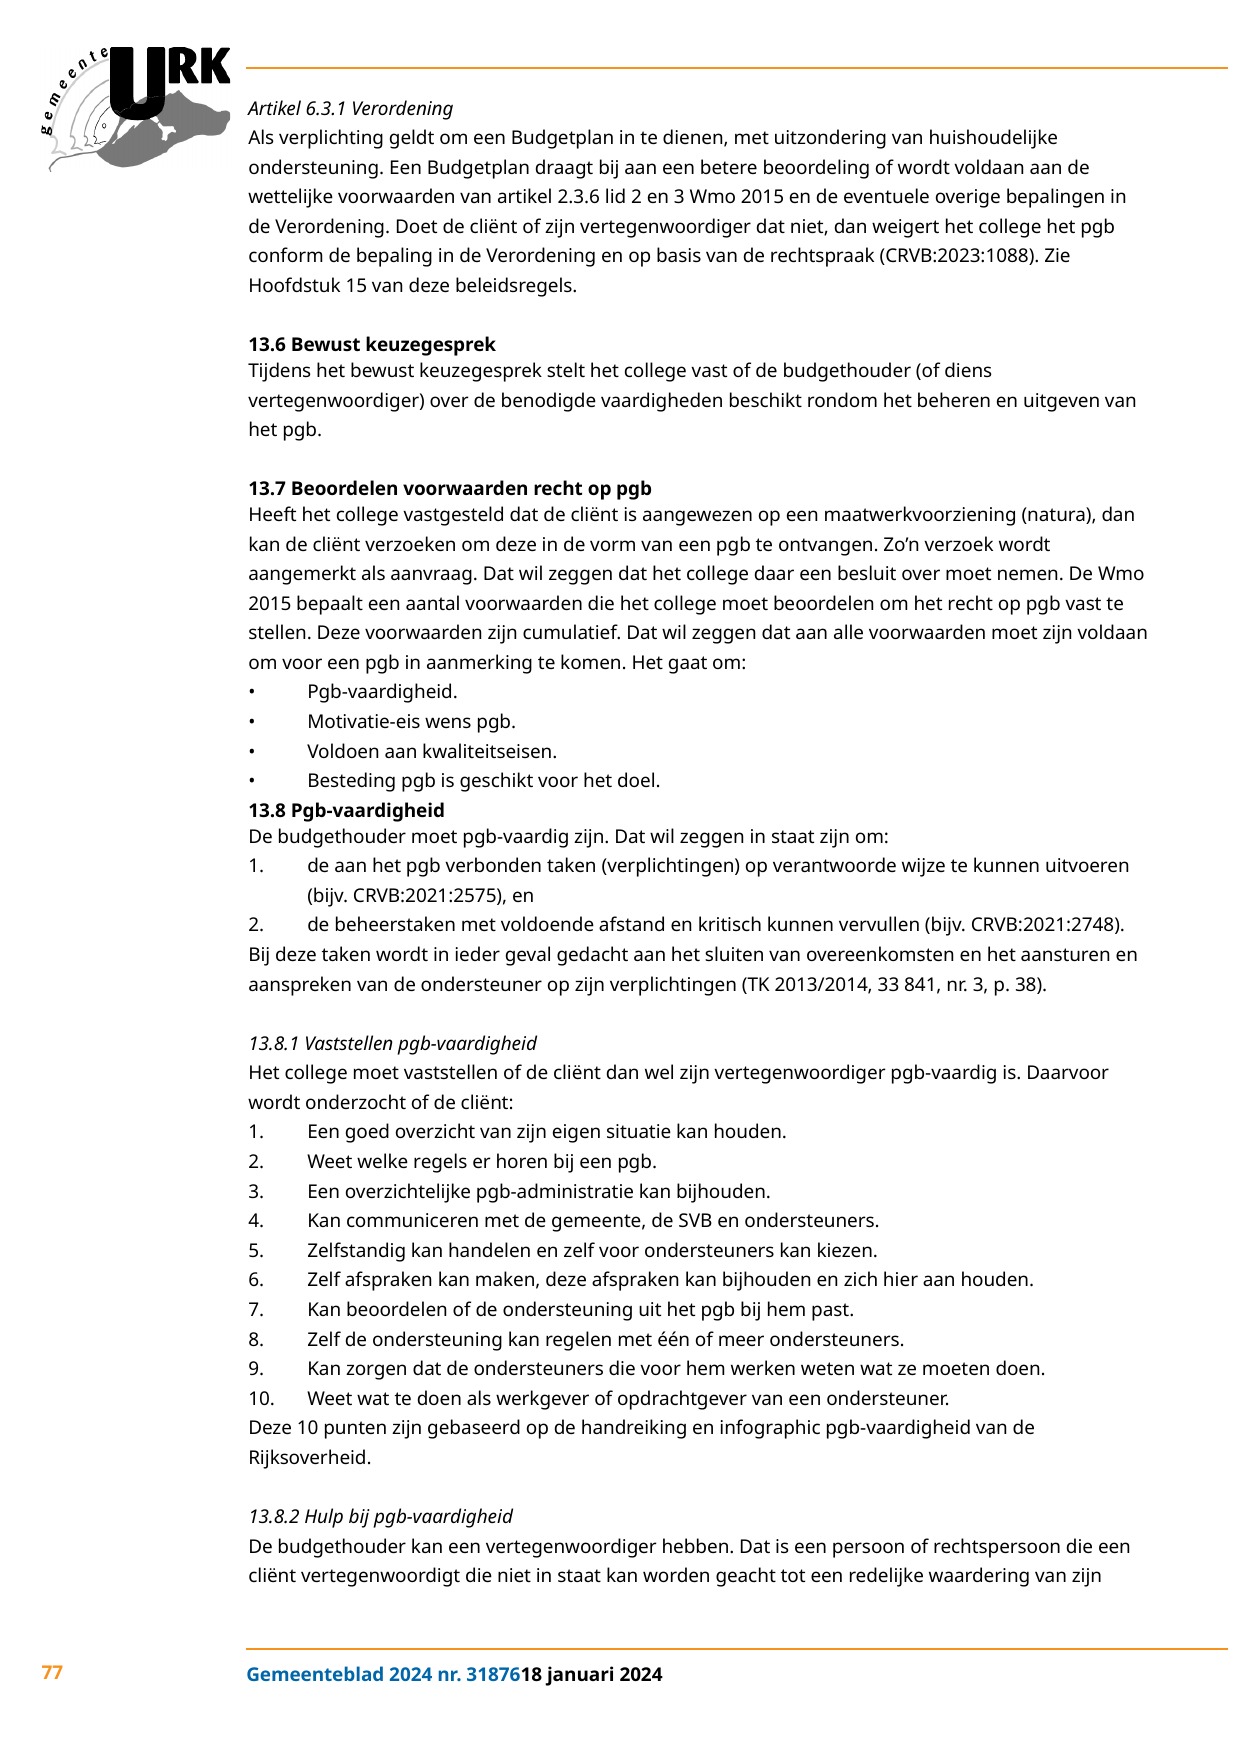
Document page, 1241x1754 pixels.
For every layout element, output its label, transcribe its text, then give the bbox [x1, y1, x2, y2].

text Als verplichting geldt om een Budgetplan in te dienen, met uitzondering van huishoudelijke ondersteuning. Een Budgetplan draagt bij aan een betere beoordeling of wordt voldaan aan de wettelijke voorwaarden van artikel 2.3.6 lid 2 en 3 Wmo 2015 en de eventuele overige bepalingen in de Verordening. Doet de cliënt of zijn vertegenwoordiger dat niet, dan weigert het college het pgb conform de bepaling in de Verordening en op basis van de rechtspraak (CRVB:2023:1088). Zie Hoofdstuk 15 van deze beleidsregels. [248, 124, 1152, 298]
text Heeft het college vastgesteld dat de cliënt is aangewezen op een maatwerkvoorziening (natura), dan kan de cliënt verzoeken om deze in de vorm van een pgb te ontvangen. Zo’n verzoek wordt aangemerkt als aanvraag. Dat wil zeggen dat het college daar een besluit over moet nemen. De Wmo 2015 bepaalt een aantal voorwaarden die het college moet beoordelen om het recht op pgb vast te stellen. Deze voorwaarden zijn cumulatief. Dat wil zeggen dat aan alle voorwaarden moet zijn voldaan om voor een pgb in aanmerking te komen. Het gaat om: [248, 501, 1152, 675]
list Weet welke regels er horen bij een pgb. [248, 1148, 1152, 1174]
list Besteding pgb is geschikt voor het doel. [248, 767, 1152, 793]
list Een goed overzicht van zijn eigen situatie kan houden. [248, 1119, 1152, 1144]
text Het college moet vaststellen of de cliënt dan wel zijn vertegenwoordiger pgb-vaardig is. Daarvoor wordt onderzocht of de cliënt: [248, 1059, 1152, 1115]
text 13.7 Beoordelen voorwaarden recht op pgb [248, 476, 1152, 501]
list de aan het pgb verbonden taken (verplichtingen) op verantwoorde wijze te kunnen uitvoeren (bijv. CRVB:2021:2575), en [248, 852, 1152, 908]
list Pgb-vaardigheid. [248, 679, 1152, 704]
text Tijdens het bewust keuzegesprek stelt het college vast of de budgethouder (of diens vertegenwoordiger) over de benodigde vaardigheden beschikt rondom het beheren en uitgeven van het pgb. [248, 357, 1152, 442]
list Zelf afspraken kan maken, deze afspraken kan bijhouden en zich hier aan houden. [248, 1267, 1152, 1292]
list Kan zorgen dat de ondersteuners die voor hem werken weten wat ze moeten doen. [248, 1355, 1152, 1381]
text 13.6 Bewust keuzegesprek [248, 331, 1152, 357]
list de beheerstaken met voldoende afstand en kritisch kunnen vervullen (bijv. CRVB:2021:2748). [248, 912, 1152, 937]
text Artikel 6.3.1 Verordening [248, 95, 1152, 121]
text De budgethouder moet pgb-vaardig zijn. Dat wil zeggen in staat zijn om: [248, 823, 1152, 848]
list Zelfstandig kan handelen en zelf voor ondersteuners kan kiezen. [248, 1237, 1152, 1263]
list Zelf de ondersteuning kan regelen met één of meer ondersteuners. [248, 1326, 1152, 1351]
list Voldoen aan kwaliteitseisen. [248, 738, 1152, 764]
text 13.8.1 Vaststellen pgb-vaardigheid [248, 1030, 1152, 1056]
list Kan communiceren met de gemeente, de SVB en ondersteuners. [248, 1207, 1152, 1233]
text Bij deze taken wordt in ieder geval gedacht aan het sluiten van overeenkomsten en het aansturen en aanspreken van de ondersteuner op zijn verplichtingen (TK 2013/2014, 33 841, nr. 3, p. 38). [248, 941, 1152, 996]
list Een overzichtelijke pgb-administratie kan bijhouden. [248, 1178, 1152, 1203]
picture [41, 47, 231, 172]
text Deze 10 punten zijn gebaseerd op de handreiking en infographic pgb-vaardigheid van de Rijksoverheid. [248, 1414, 1152, 1470]
text 13.8.2 Hulp bij pgb-vaardigheid [248, 1503, 1152, 1529]
list Kan beoordelen of de ondersteuning uit het pgb bij hem past. [248, 1296, 1152, 1322]
text De budgethouder kan een vertegenwoordiger hebben. Dat is een persoon of rechtspersoon die een cliënt vertegenwoordigt die niet in staat kan worden geacht tot een redelijke waardering van zijn [248, 1533, 1152, 1588]
list Weet wat te doen als werkgever of opdrachtgever van een ondersteuner. [248, 1385, 1152, 1411]
list Motivatie-eis wens pgb. [248, 708, 1152, 734]
text 13.8 Pgb-vaardigheid [248, 797, 1152, 823]
